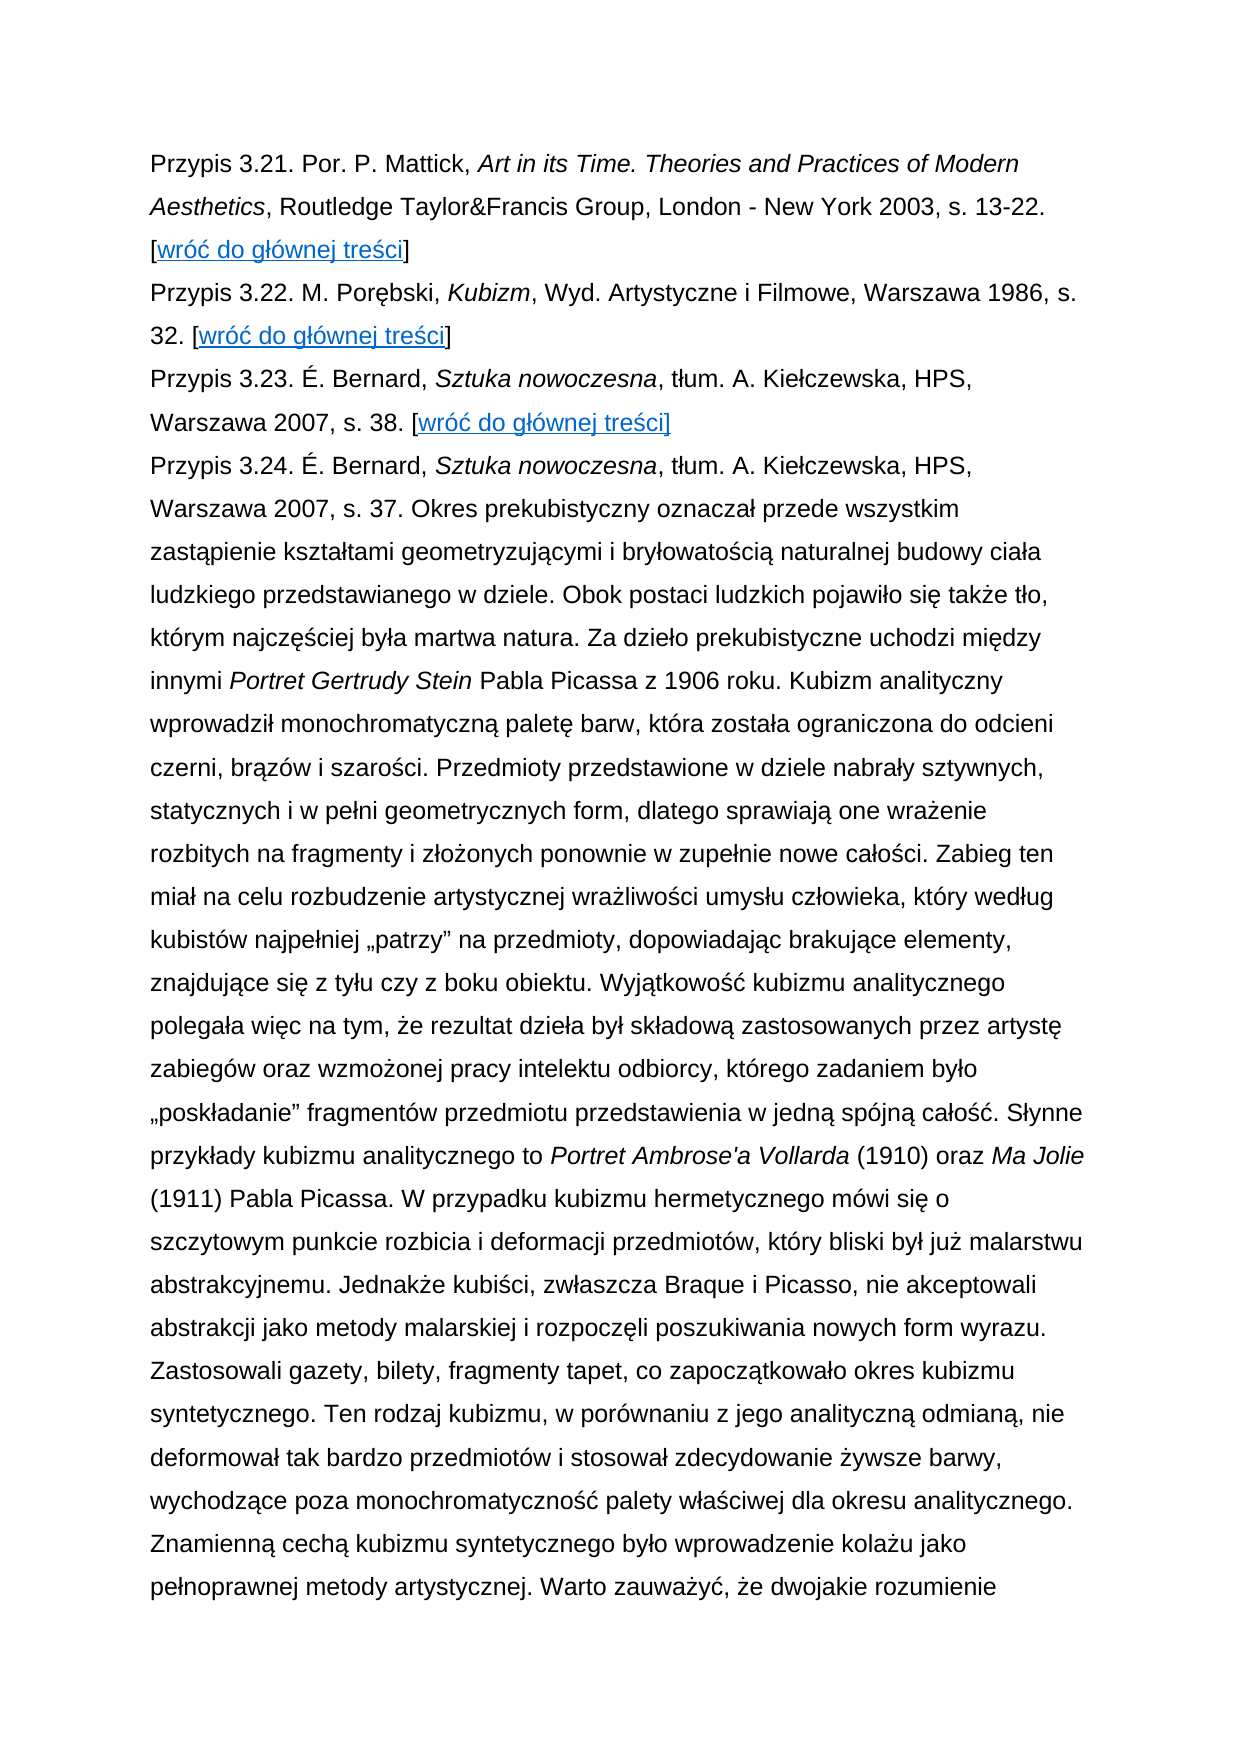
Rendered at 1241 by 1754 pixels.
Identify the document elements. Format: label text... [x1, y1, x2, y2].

text Przypis 3.24. É. Bernard, Sztuka nowoczesna, tłum. A. Kiełczewska, HPS, Warszawa 2007, s. 37. Okres prekubistyczny oznaczał przede wszystkim zastąpienie kształtami geometryzującymi i bryłowatością naturalnej budowy ciała ludzkiego przedstawianego w dziele. Obok postaci ludzkich pojawiło się także tło, którym najczęściej była martwa natura. Za dzieło prekubistyczne uchodzi między innymi Portret Gertrudy Stein Pabla Picassa z 1906 roku. Kubizm analityczny wprowadził monochromatyczną paletę barw, która została ograniczona do odcieni czerni, brązów i szarości. Przedmioty przedstawione w dziele nabrały sztywnych, statycznych i w pełni geometrycznych form, dlatego sprawiają one wrażenie rozbitych na fragmenty i złożonych ponownie w zupełnie nowe całości. Zabieg ten miał na celu rozbudzenie artystycznej wrażliwości umysłu człowieka, który według kubistów najpełniej „patrzy” na przedmioty, dopowiadając brakujące elementy, znajdujące się z tyłu czy z boku obiektu. Wyjątkowość kubizmu analitycznego polegała więc na tym, że rezultat dzieła był składową zastosowanych przez artystę zabiegów oraz wzmożonej pracy intelektu odbiorcy, którego zadaniem było „poskładanie” fragmentów przedmiotu przedstawienia w jedną spójną całość. Słynne przykłady kubizmu analitycznego to Portret Ambrose'a Vollarda (1910) oraz Ma Jolie (1911) Pabla Picassa. W przypadku kubizmu hermetycznego mówi się o szczytowym punkcie rozbicia i deformacji przedmiotów, który bliski był już malarstwu abstrakcyjnemu. Jednakże kubiści, zwłaszcza Braque i Picasso, nie akceptowali abstrakcji jako metody malarskiej i rozpoczęli poszukiwania nowych form wyrazu. Zastosowali gazety, bilety, fragmenty tapet, co zapoczątkowało okres kubizmu syntetycznego. Ten rodzaj kubizmu, w porównaniu z jego analityczną odmianą, nie deformował tak bardzo przedmiotów i stosował zdecydowanie żywsze barwy, wychodzące poza monochromatyczność palety właściwej dla okresu analitycznego. Znamienną cechą kubizmu syntetycznego było wprowadzenie kolażu jako pełnoprawnej metody artystycznej. Warto zauważyć, że dwojakie rozumienie [150, 451, 1090, 1601]
text Przypis 3.23. É. Bernard, Sztuka nowoczesna, tłum. A. Kiełczewska, HPS, Warszawa 2007, s. 38. [wróć do głównej treści] [150, 364, 1090, 436]
text Przypis 3.21. Por. P. Mattick, Art in its Time. Theories and Practices of Modern Aesthetics, Routledge Taylor&Francis Group, London - New York 2003, s. 13-22. [wróć do głównej treści] [150, 149, 1090, 264]
text Przypis 3.22. M. Porębski, Kubizm, Wyd. Artystyczne i Filmowe, Warszawa 1986, s. 32. [wróć do głównej treści] [150, 278, 1090, 350]
